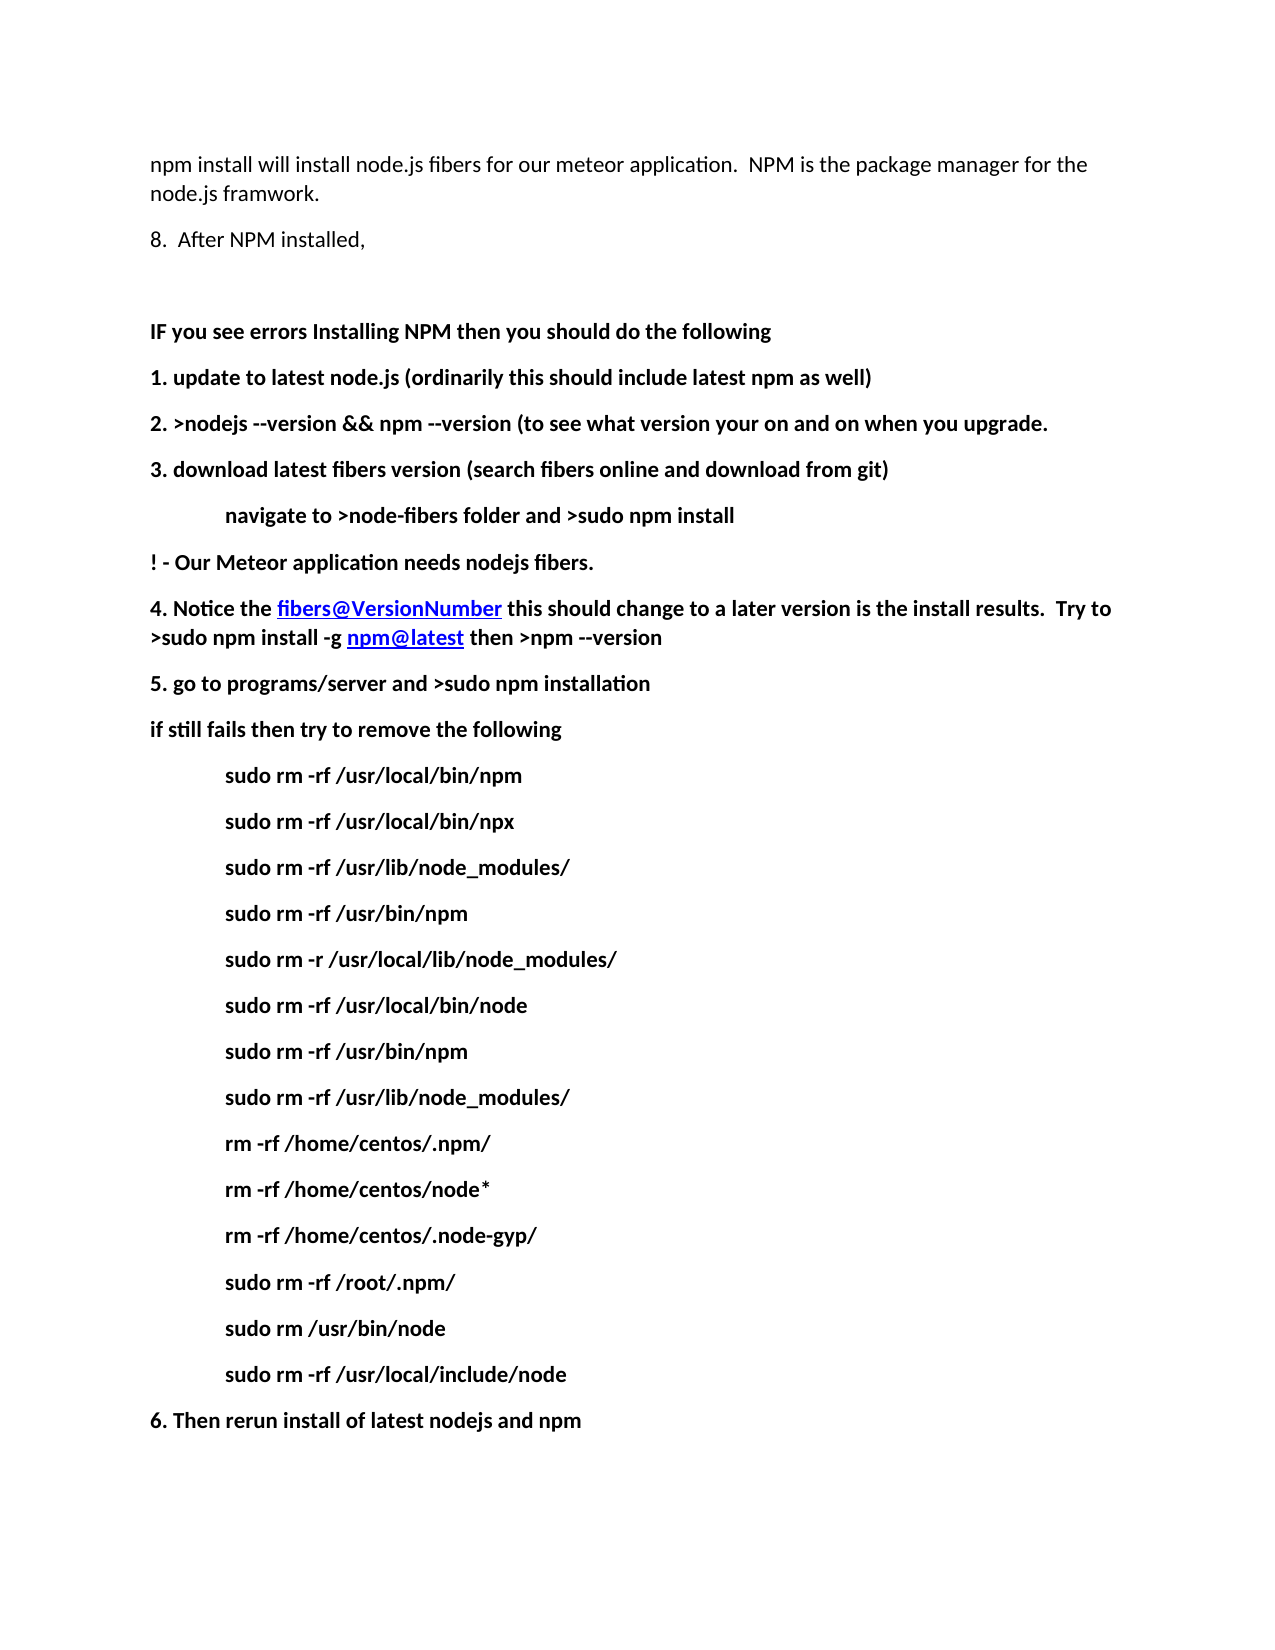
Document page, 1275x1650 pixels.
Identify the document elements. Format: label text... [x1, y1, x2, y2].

text sudo rm -rf /usr/lib/node_modules/ [150, 853, 1125, 881]
text sudo rm -rf /usr/local/bin/node [150, 991, 1125, 1019]
text sudo rm -rf /usr/local/include/node [150, 1360, 1125, 1388]
text sudo rm -rf /usr/local/bin/npm [150, 761, 1125, 789]
text IF you see errors Installing NPM then you should do the following [150, 317, 1125, 346]
text npm install will install node.js fibers for our meteor application. NPM is the package manager for the node.js framwork. [150, 150, 1125, 207]
text sudo rm -rf /usr/bin/npm [150, 1037, 1125, 1066]
text 5. go to programs/server and >sudo npm installation [150, 669, 1125, 697]
text rm -rf /home/centos/.node-gyp/ [150, 1222, 1125, 1250]
text if still fails then try to remove the following [150, 715, 1125, 743]
text sudo rm -rf /root/.npm/ [150, 1268, 1125, 1296]
text sudo rm -rf /usr/local/bin/npx [150, 807, 1125, 835]
text sudo rm -r /usr/local/lib/node_modules/ [150, 945, 1125, 973]
text rm -rf /home/centos/.npm/ [150, 1129, 1125, 1158]
text sudo rm -rf /usr/lib/node_modules/ [150, 1083, 1125, 1112]
text rm -rf /home/centos/node* [150, 1176, 1125, 1204]
text navigate to >node-fibers folder and >sudo npm install [150, 502, 1125, 530]
text sudo rm /usr/bin/node [150, 1314, 1125, 1342]
text 4. Notice the fibers@VersionNumber this should change to a later version is the install results. Try to >sudo npm install -g npm@latest then >npm --version [150, 594, 1125, 651]
text sudo rm -rf /usr/bin/npm [150, 899, 1125, 927]
text 6. Then rerun install of latest nodejs and npm [150, 1406, 1125, 1434]
text 8. After NPM installed, [150, 225, 1125, 253]
text 2. >nodejs --version && npm --version (to see what version your on and on when you upgrade. [150, 409, 1125, 438]
text 1. update to latest node.js (ordinarily this should include latest npm as well) [150, 363, 1125, 392]
text ! - Our Meteor application needs nodejs fibers. [150, 548, 1125, 576]
text 3. download latest fibers version (search fibers online and download from git) [150, 456, 1125, 484]
